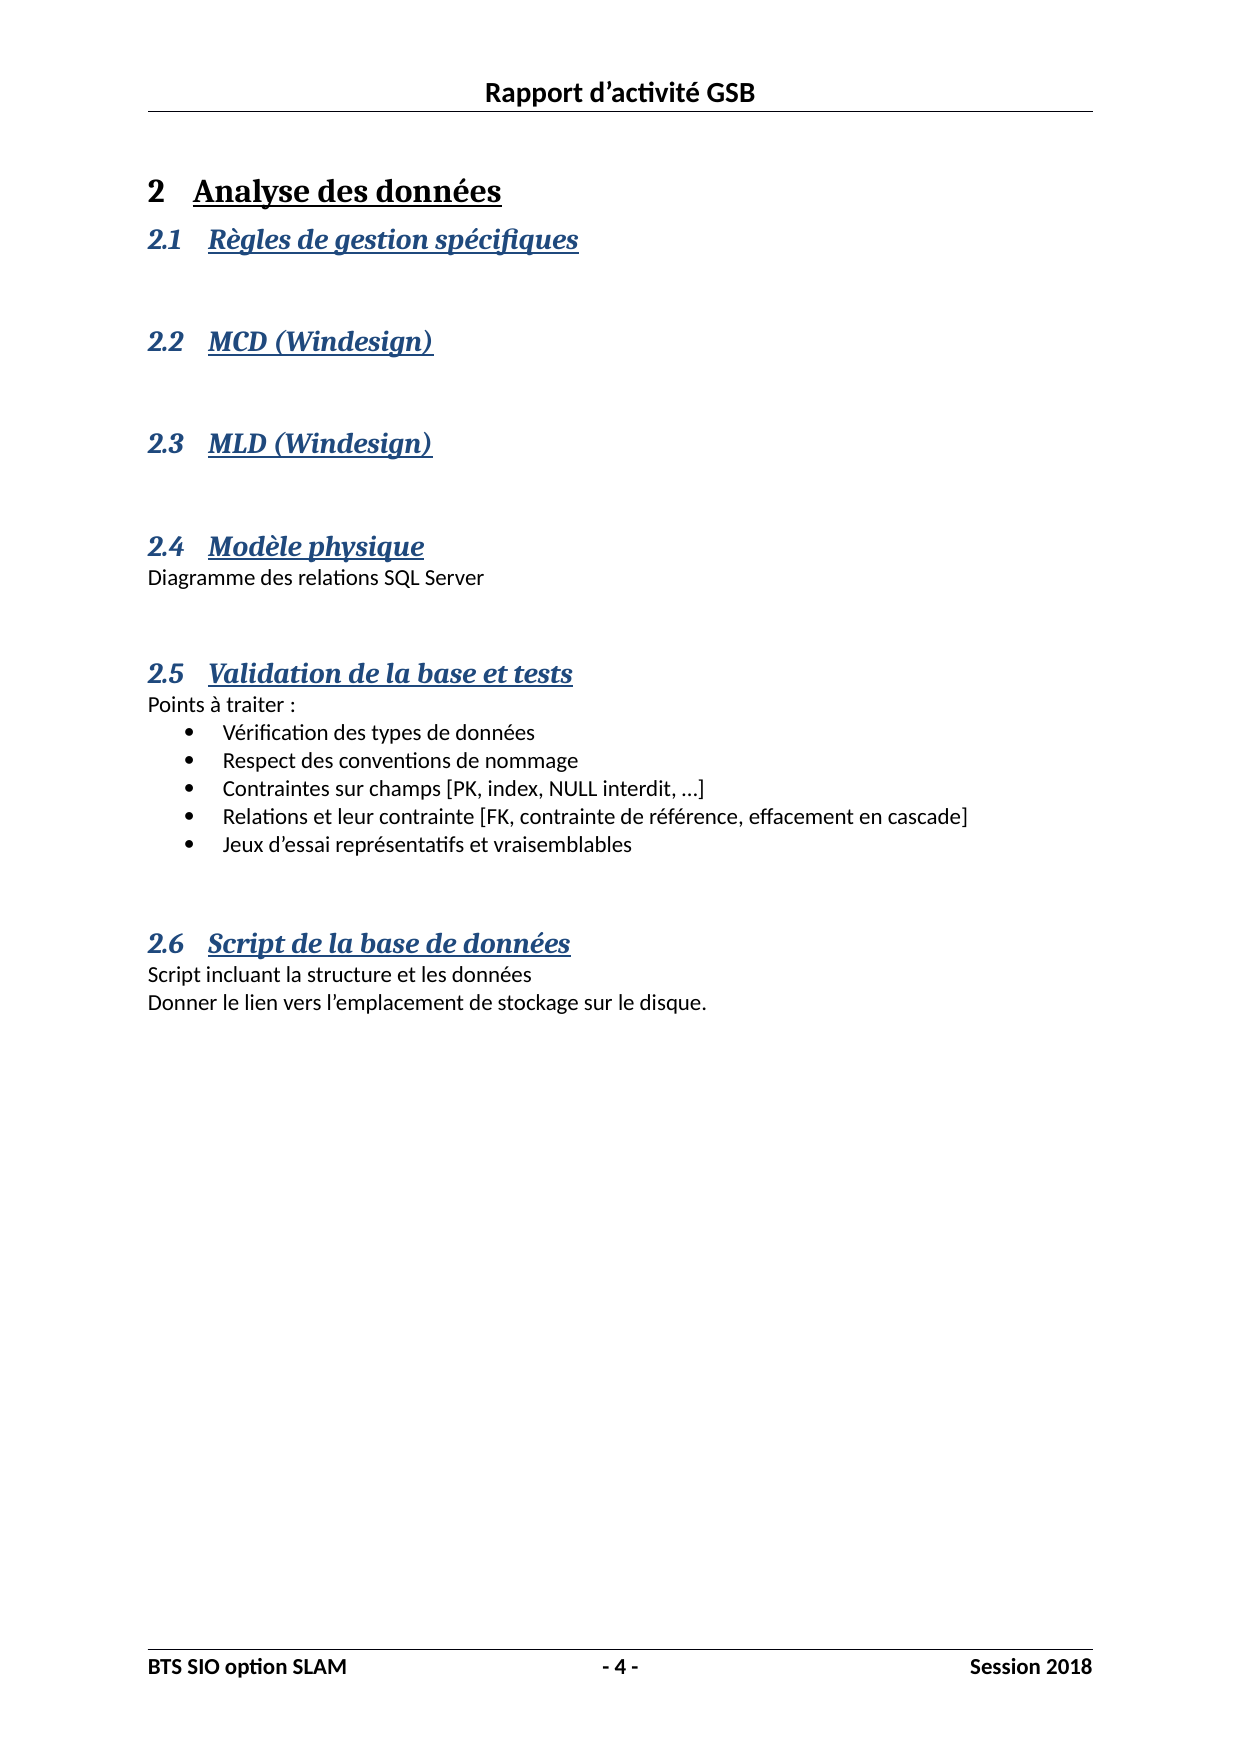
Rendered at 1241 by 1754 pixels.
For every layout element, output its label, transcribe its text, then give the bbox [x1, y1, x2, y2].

text Points à traiter : [148, 690, 1093, 718]
list Respect des conventions de nommage [185, 746, 1093, 774]
subtitle MLD (Windesign) [148, 428, 1093, 461]
list Vérification des types de données [185, 718, 1093, 746]
subtitle MCD (Windesign) [148, 326, 1093, 359]
text Donner le lien vers l’emplacement de stockage sur le disque. [148, 988, 1093, 1017]
list Contraintes sur champs [PK, index, NULL interdit, …] [185, 774, 1093, 802]
subtitle Modèle physique [148, 530, 1093, 563]
subtitle Validation de la base et tests [148, 657, 1093, 690]
text Script incluant la structure et les données [148, 961, 1093, 988]
subtitle Règles de gestion spécifiques [148, 223, 1093, 257]
list Jeux d’essai représentatifs et vraisemblables [185, 830, 1093, 858]
subtitle Script de la base de données [148, 927, 1093, 961]
text Diagramme des relations SQL Server [148, 563, 1093, 591]
subtitle Analyse des données [148, 173, 1093, 211]
list Relations et leur contrainte [FK, contrainte de référence, effacement en cascade] [185, 802, 1093, 830]
